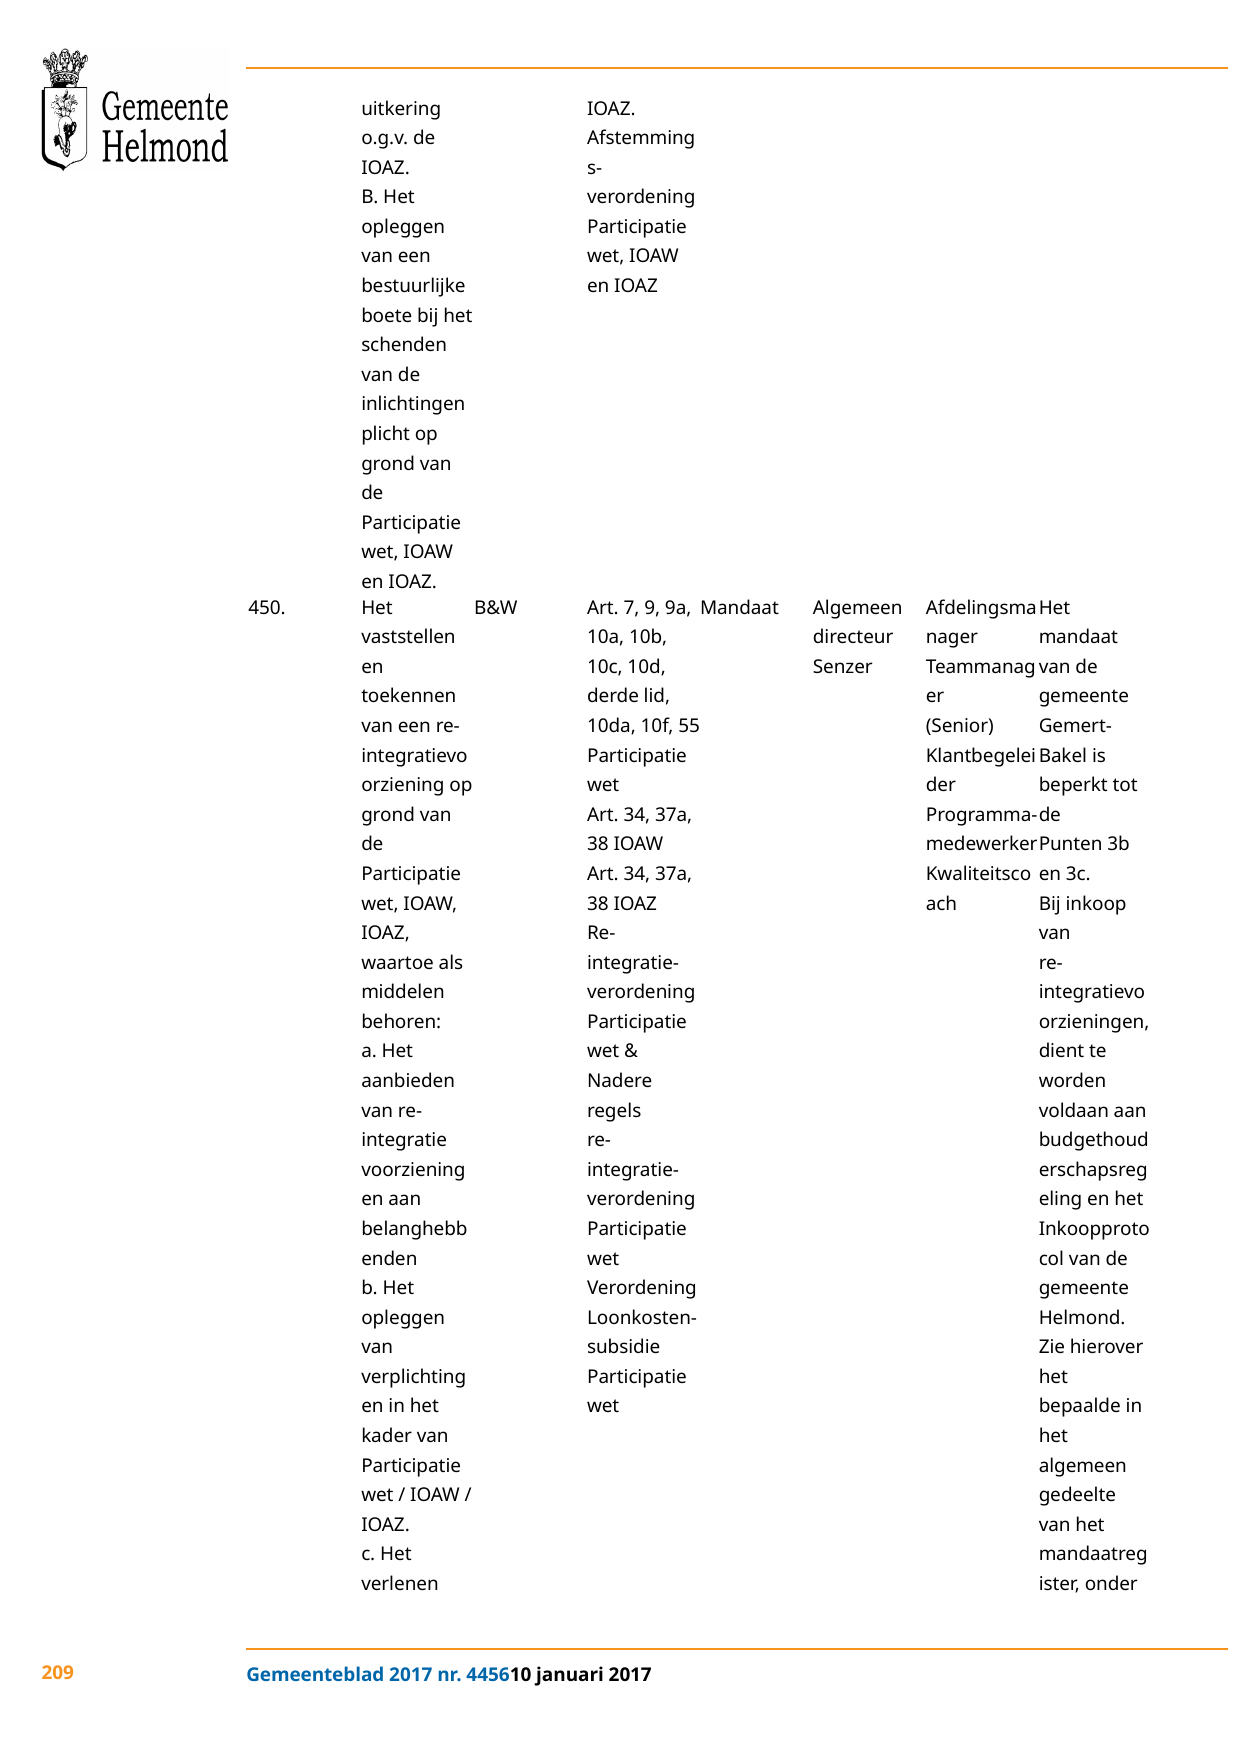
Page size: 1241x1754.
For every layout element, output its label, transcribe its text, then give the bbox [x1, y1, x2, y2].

table_cell Art. 7, 9, 9a, 10a, 10b, 10c, 10d, derde lid, 10da, 10f, 55 Participatiewet Art. 34, 37a, 38 IOAW Art. 34, 37a, 38 IOAZ Re-integratie-verordening Participatiewet & Nadere regels re-integratie-verordening Participatiewet Verordening Loonkosten- subsidie Participatiewet [587, 594, 700, 1596]
table_cell [926, 95, 1038, 594]
table_cell [474, 95, 587, 594]
table_cell [1039, 95, 1152, 594]
table_cell [813, 95, 926, 594]
picture [41, 47, 231, 172]
table_cell Afdelingsmanager Teammanager (Senior) Klantbegeleider Programma-medewerker Kwaliteitscoach [926, 594, 1038, 1596]
table_cell IOAZ. Afstemmings-verordening Participatiewet, IOAW en IOAZ [587, 95, 700, 594]
table_cell [700, 95, 813, 594]
table_cell Mandaat [700, 594, 813, 1596]
table_cell B&W [474, 594, 587, 1596]
table_cell uitkering o.g.v. de IOAZ. B. Het opleggen van een bestuurlijke boete bij het schenden van de inlichtingenplicht op grond van de Participatiewet, IOAW en IOAZ. [361, 95, 474, 594]
table_cell Het mandaat van de gemeente Gemert-Bakel is beperkt tot de Punten 3b en 3c. Bij inkoop van re-integratievoorzieningen, dient te worden voldaan aan budgethouderschapsregeling en het Inkoopprotocol van de gemeente Helmond. Zie hierover het bepaalde in het algemeen gedeelte van het mandaatregister, onder [1039, 594, 1152, 1596]
table_cell Algemeen directeur Senzer [813, 594, 926, 1596]
table_cell Het vaststellen en toekennen van een re-integratievoorziening op grond van de Participatiewet, IOAW, IOAZ, waartoe als middelen behoren: a. Het aanbieden van re-integratie voorzieningen aan belanghebbenden b. Het opleggen van verplichtingen in het kader van Participatiewet / IOAW / IOAZ. c. Het verlenen [361, 594, 474, 1596]
table_cell [248, 95, 361, 594]
table_cell 450. [248, 594, 361, 1596]
